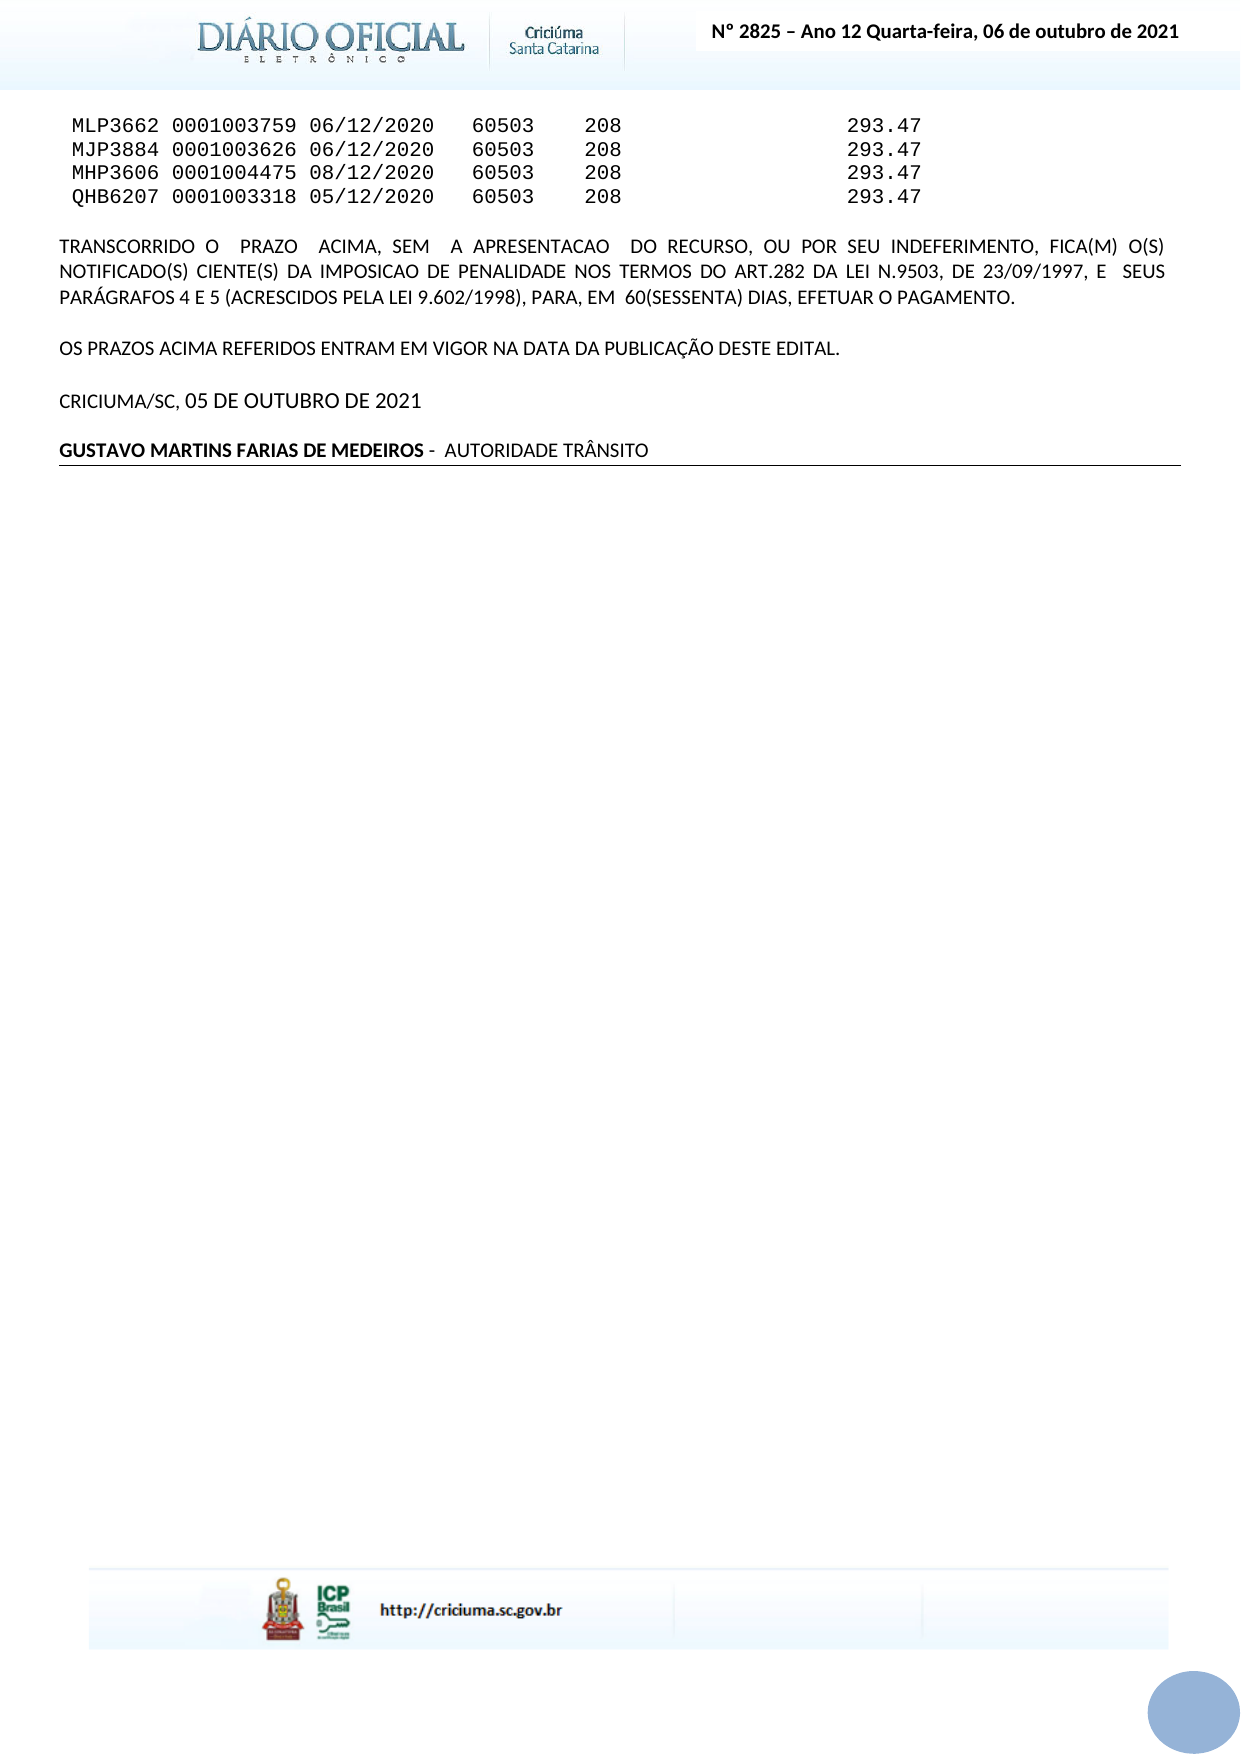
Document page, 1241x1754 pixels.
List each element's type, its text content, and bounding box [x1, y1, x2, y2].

text MLP3662 0001003759 06/12/2020 60503 208 293.47 [59, 115, 1181, 139]
text MHP3606 0001004475 08/12/2020 60503 208 293.47 [59, 162, 1181, 186]
text MJP3884 0001003626 06/12/2020 60503 208 293.47 [59, 139, 1181, 162]
text QHB6207 0001003318 05/12/2020 60503 208 293.47 [59, 186, 1181, 210]
text TRANSCORRIDO O PRAZO ACIMA, SEM A APRESENTACAO DO RECURSO, OU POR SEU INDEFERIMENTO, FICA(M) O(S) NOTIFICADO(S) CIENTE(S) DA IMPOSICAO DE PENALIDADE NOS TERMOS DO ART.282 DA LEI N.9503, DE 23/09/1997, E SEUS PARÁGRAFOS 4 E 5 (ACRESCIDOS PELA LEI 9.602/1998), PARA, EM 60(SESSENTA) DIAS, EFETUAR O PAGAMENTO. [59, 233, 1167, 309]
text OS PRAZOS ACIMA REFERIDOS ENTRAM EM VIGOR NA DATA DA PUBLICAÇÃO DESTE EDITAL. [59, 335, 1167, 360]
text CRICIUMA/SC, 05 DE OUTUBRO DE 2021 [59, 386, 1181, 414]
text GUSTAVO MARTINS FARIAS DE MEDEIROS - AUTORIDADE TRÂNSITO [59, 437, 1181, 465]
